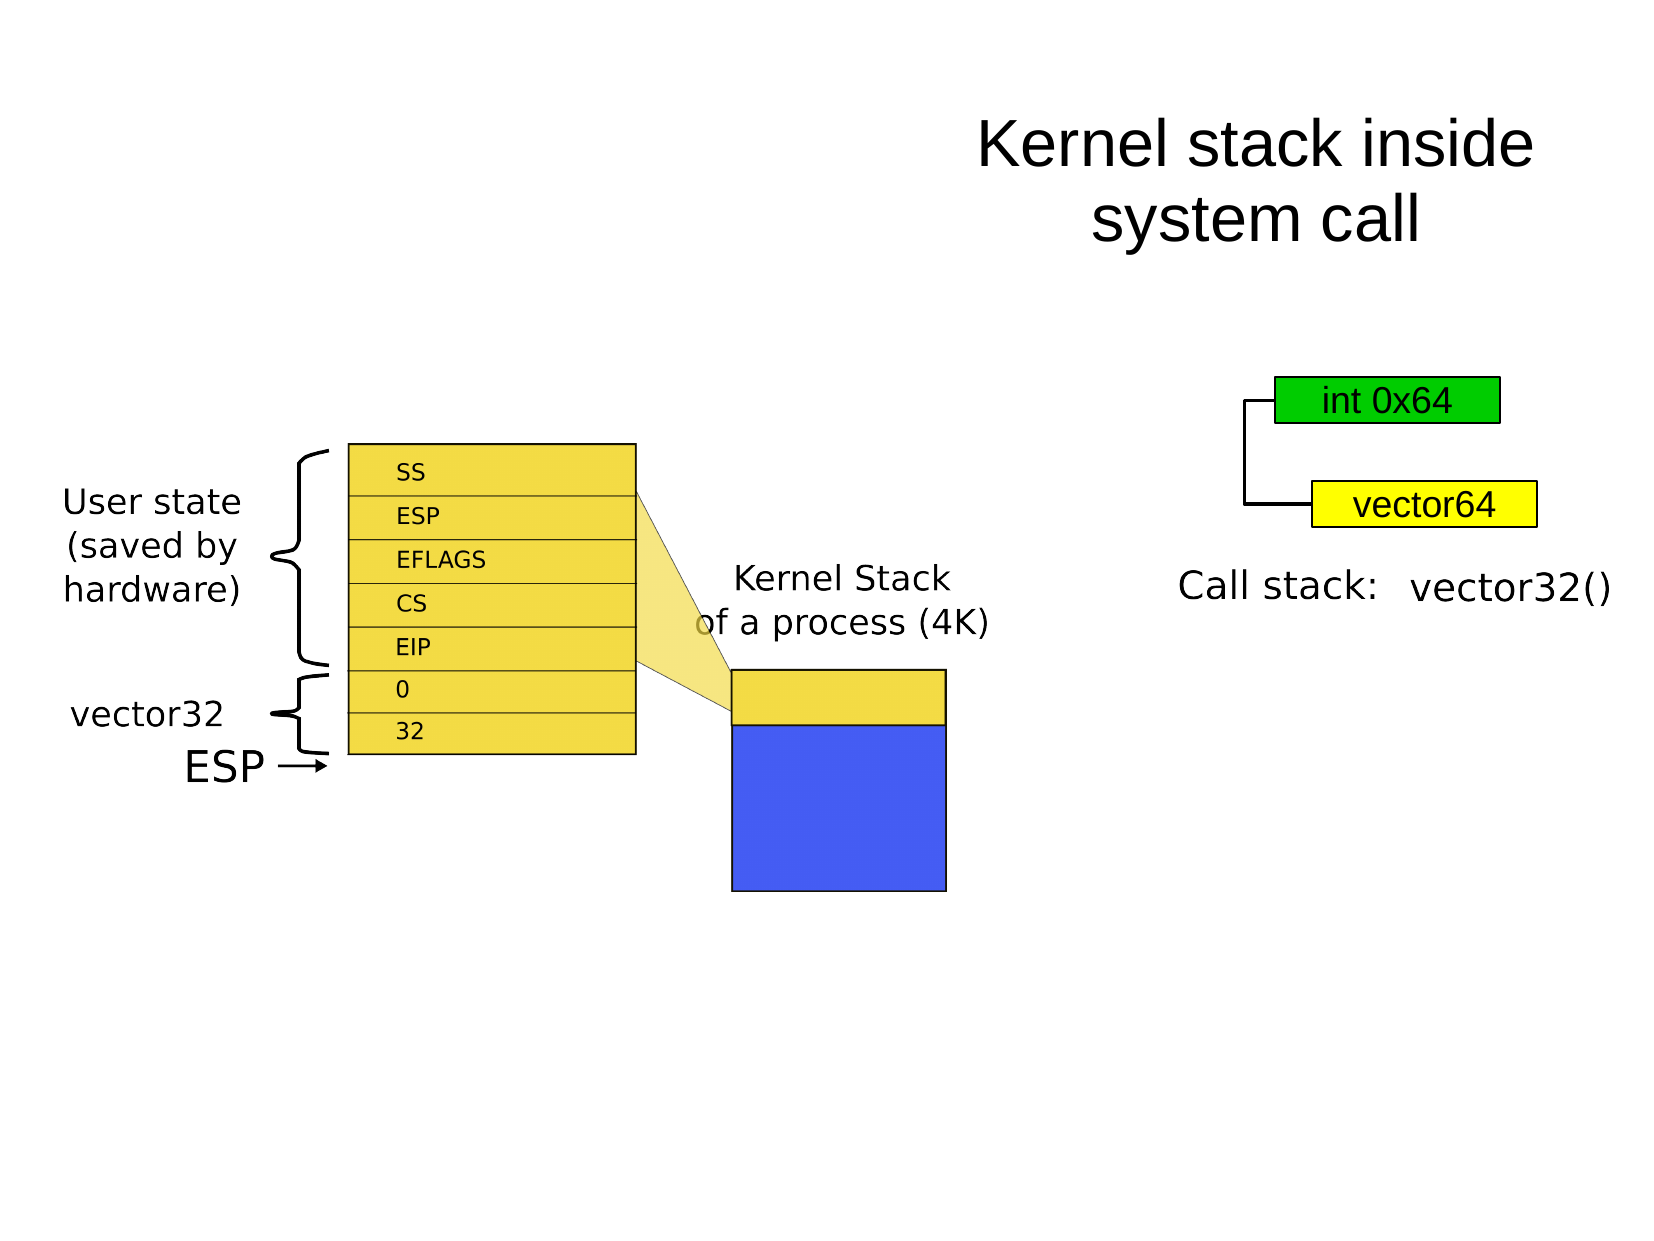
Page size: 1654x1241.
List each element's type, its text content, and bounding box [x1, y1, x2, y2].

list Kernel stack inside system call [900, 105, 1613, 301]
text_box vector64 [1312, 480, 1538, 528]
text_box int 0x64 [1274, 377, 1500, 424]
picture [65, 443, 1609, 892]
